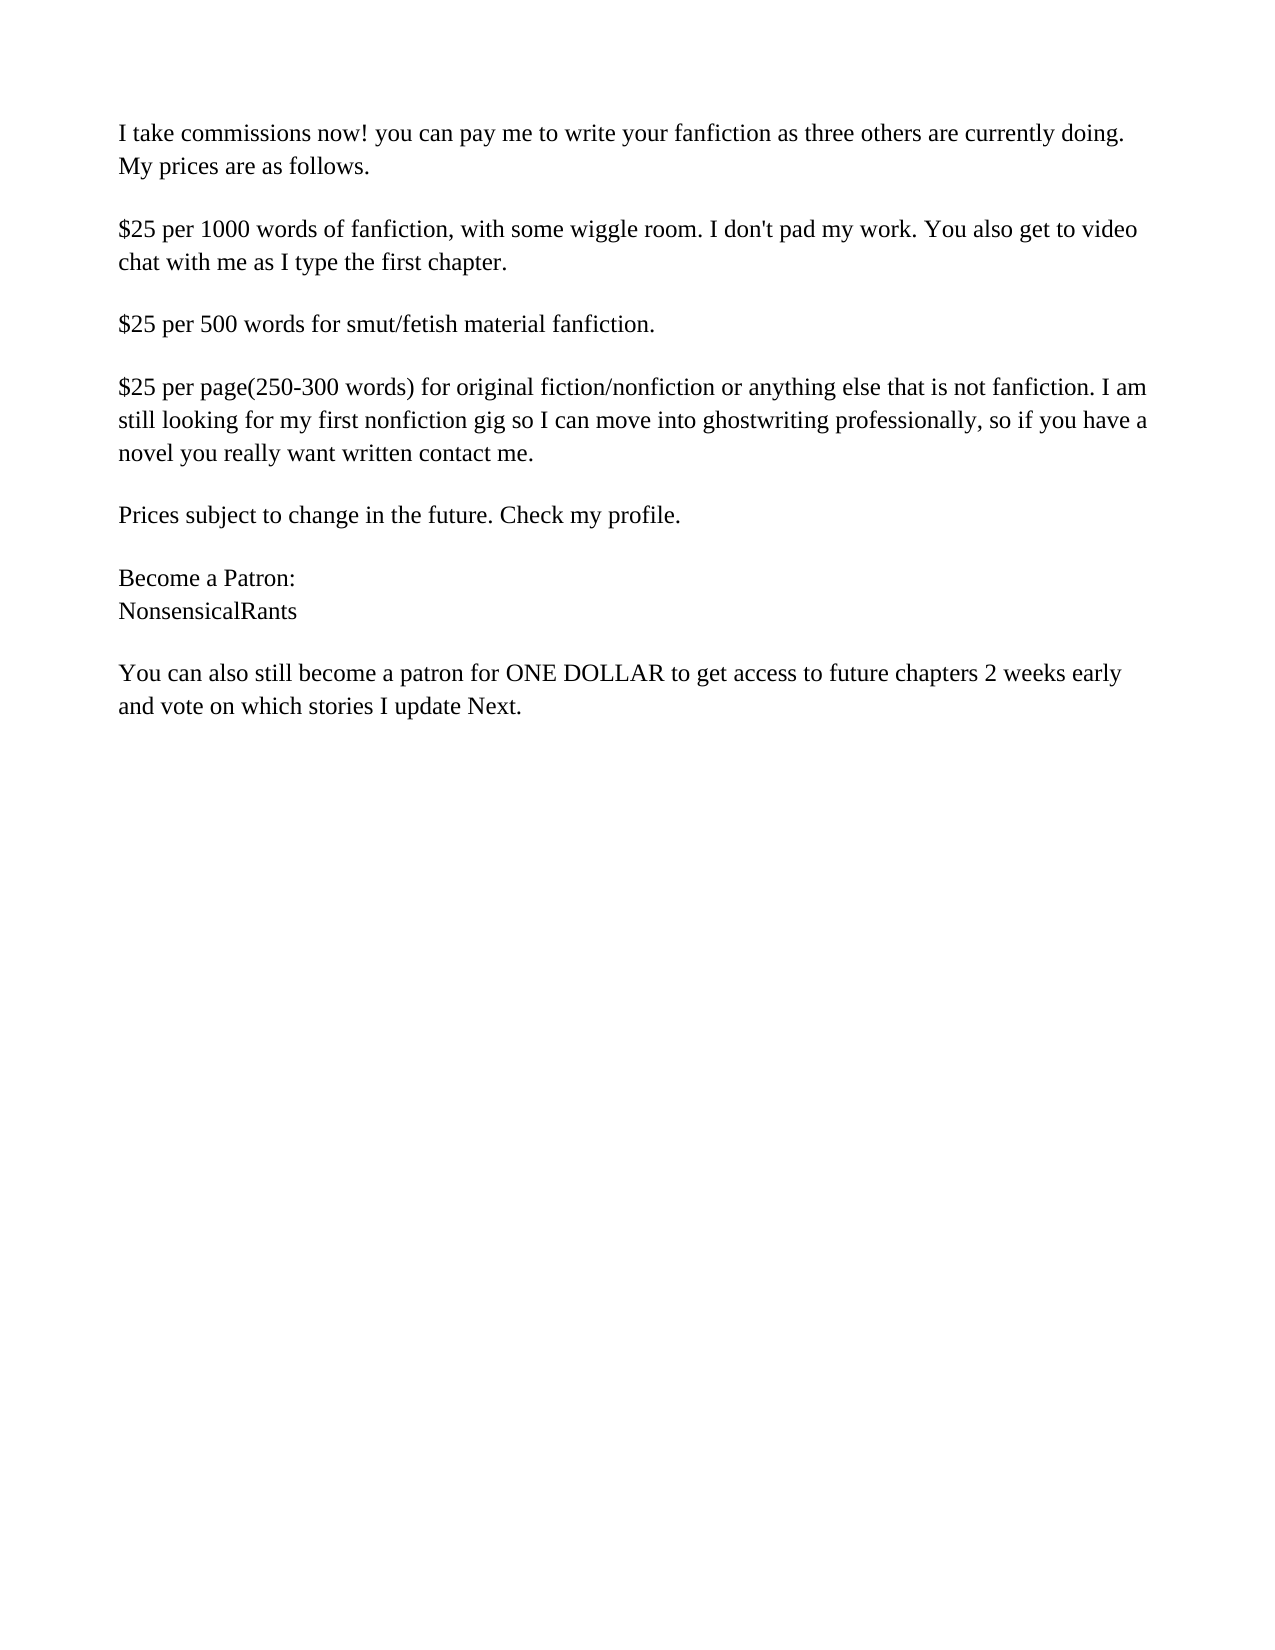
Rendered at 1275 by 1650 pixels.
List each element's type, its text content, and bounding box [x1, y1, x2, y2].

text I take commissions now! you can pay me to write your fanfiction as three others are currently doing. My prices are as follows. [118, 118, 1157, 180]
text Prices subject to change in the future. Check my profile. [118, 500, 1157, 529]
text $25 per page(250-300 words) for original fiction/nonfiction or anything else that is not fanfiction. I am still looking for my first nonfiction gig so I can move into ghostwriting professionally, so if you have a novel you really want written contact me. [118, 372, 1157, 466]
text $25 per 500 words for smut/fetish material fanfiction. [118, 309, 1157, 338]
text You can also still become a patron for ONE DOLLAR to get access to future chapters 2 weeks early and vote on which stories I update Next. [118, 658, 1157, 720]
text $25 per 1000 words of fanfiction, with some wiggle room. I don't pad my work. You also get to video chat with me as I type the first chapter. [118, 214, 1157, 275]
text Become a Patron: NonsensicalRants [118, 563, 1157, 624]
